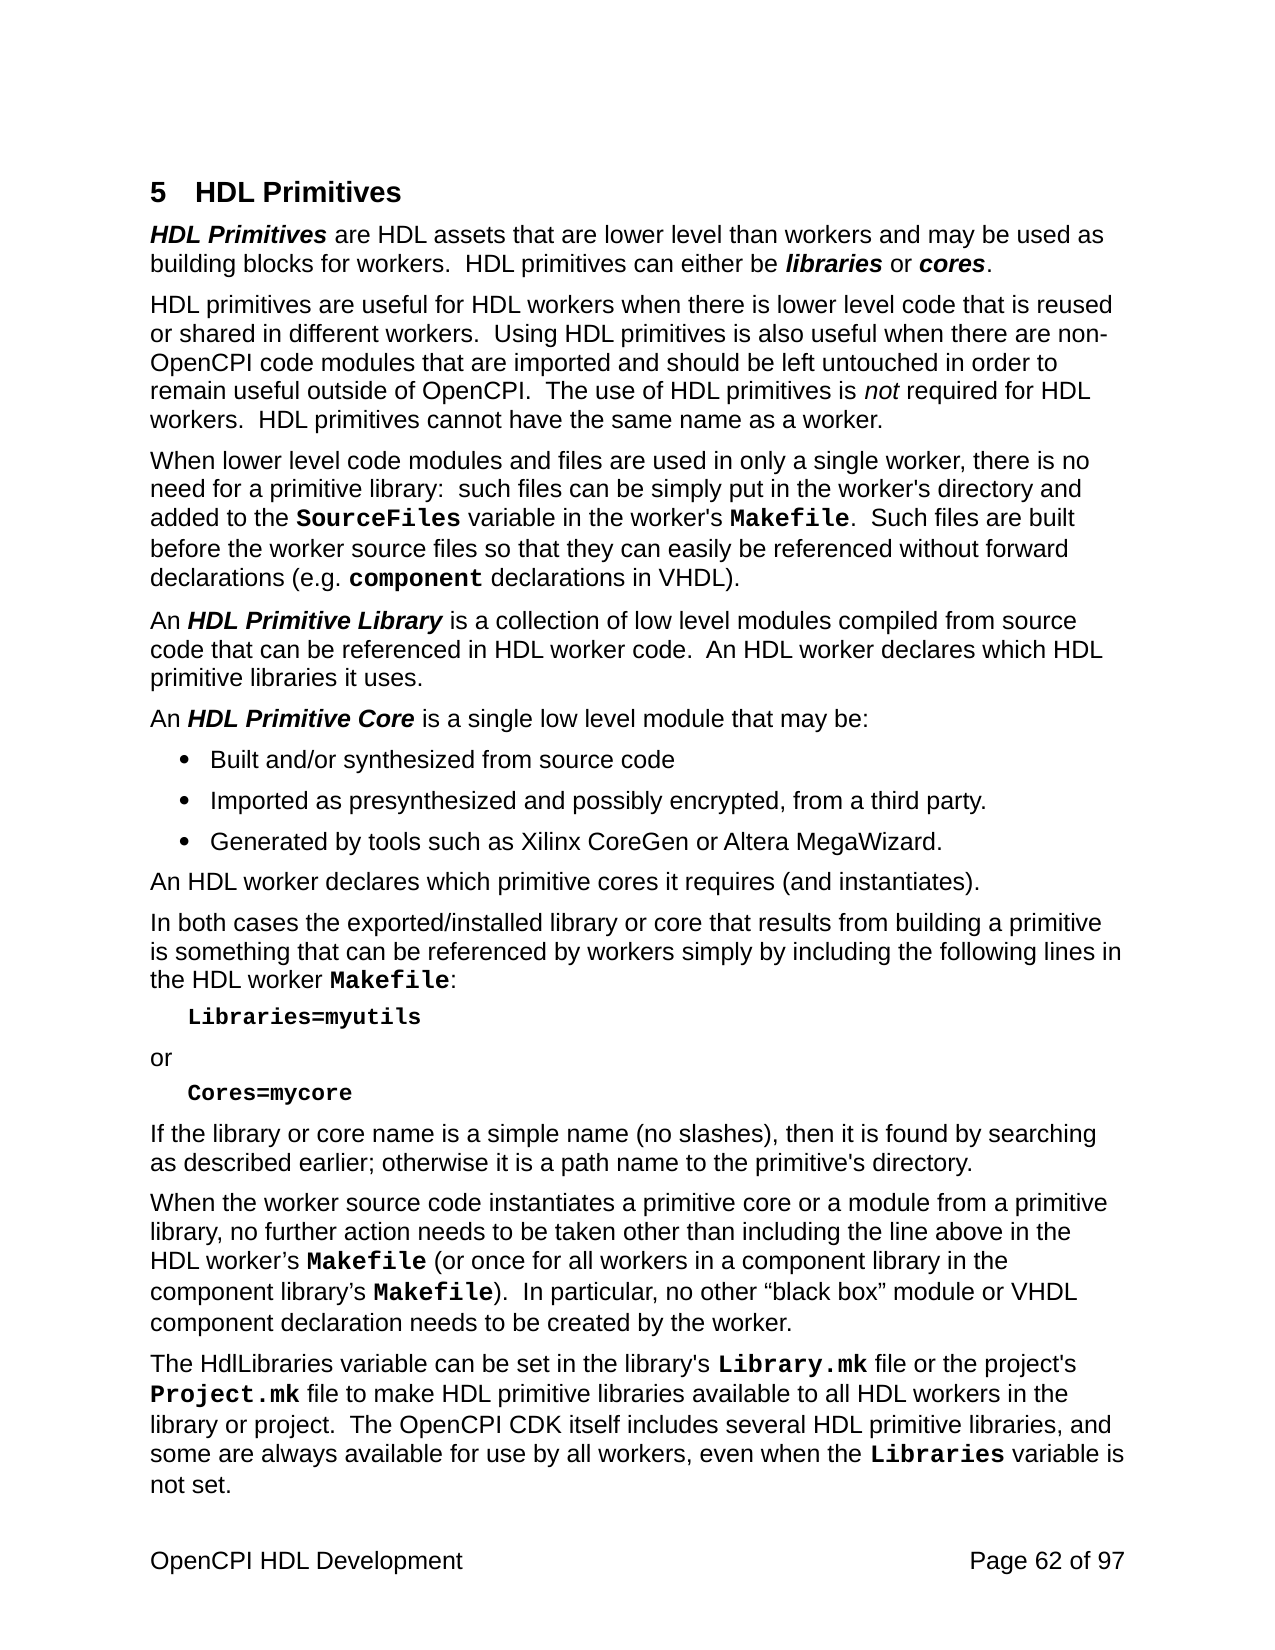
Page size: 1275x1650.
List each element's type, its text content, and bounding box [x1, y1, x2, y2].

list Built and/or synthesized from source code [180, 745, 1125, 774]
text HDL Primitives are HDL assets that are lower level than workers and may be used as building blocks for workers. HDL primitives can either be libraries or cores. [150, 221, 1125, 278]
text Cores=mycore [187, 1081, 1125, 1107]
text When lower level code modules and files are used in only a single worker, there is no need for a primitive library: such files can be simply put in the worker's directory and added to the SourceFiles variable in the worker's Makefile. Such files are built before the worker source files so that they can easily be referenced without forward declarations (e.g. component declarations in VHDL). [150, 446, 1125, 594]
text In both cases the exported/installed library or core that results from building a primitive is something that can be referenced by workers simply by including the following lines in the HDL worker Makefile: [150, 908, 1125, 996]
text An HDL Primitive Core is a single low level module that may be: [150, 704, 1125, 733]
text When the worker source code instantiates a primitive core or a module from a primitive library, no further action needs to be taken other than including the line above in the HDL worker’s Makefile (or once for all workers in a component library in the component library’s Makefile). In particular, no other “black box” module or VHDL component declaration needs to be created by the worker. [150, 1188, 1125, 1337]
text The HdlLibraries variable can be set in the library's Library.mk file or the project's Project.mk file to make HDL primitive libraries available to all HDL workers in the library or project. The OpenCPI CDK itself includes several HDL primitive libraries, and some are always available for use by all workers, even when the Libraries variable is not set. [150, 1348, 1125, 1499]
text HDL primitives are useful for HDL workers when there is lower level code that is reused or shared in different workers. Using HDL primitives is also useful when there are non-OpenCPI code modules that are imported and should be left untouched in order to remain useful outside of OpenCPI. The use of HDL primitives is not required for HDL workers. HDL primitives cannot have the same name as a worker. [150, 290, 1125, 434]
list Imported as presynthesized and possibly encrypted, from a third party. [180, 786, 1125, 814]
text or [150, 1043, 1125, 1072]
subtitle HDL Primitives [150, 175, 1125, 208]
text Libraries=myutils [187, 1005, 1125, 1031]
list Generated by tools such as Xilinx CoreGen or Altera MegaWizard. [180, 826, 1125, 855]
text If the library or core name is a simple name (no slashes), then it is found by searching as described earlier; otherwise it is a path name to the primitive's directory. [150, 1119, 1125, 1176]
text An HDL Primitive Library is a collection of low level modules compiled from source code that can be referenced in HDL worker code. An HDL worker declares which HDL primitive libraries it uses. [150, 606, 1125, 692]
text An HDL worker declares which primitive cores it requires (and instantiates). [150, 867, 1125, 896]
